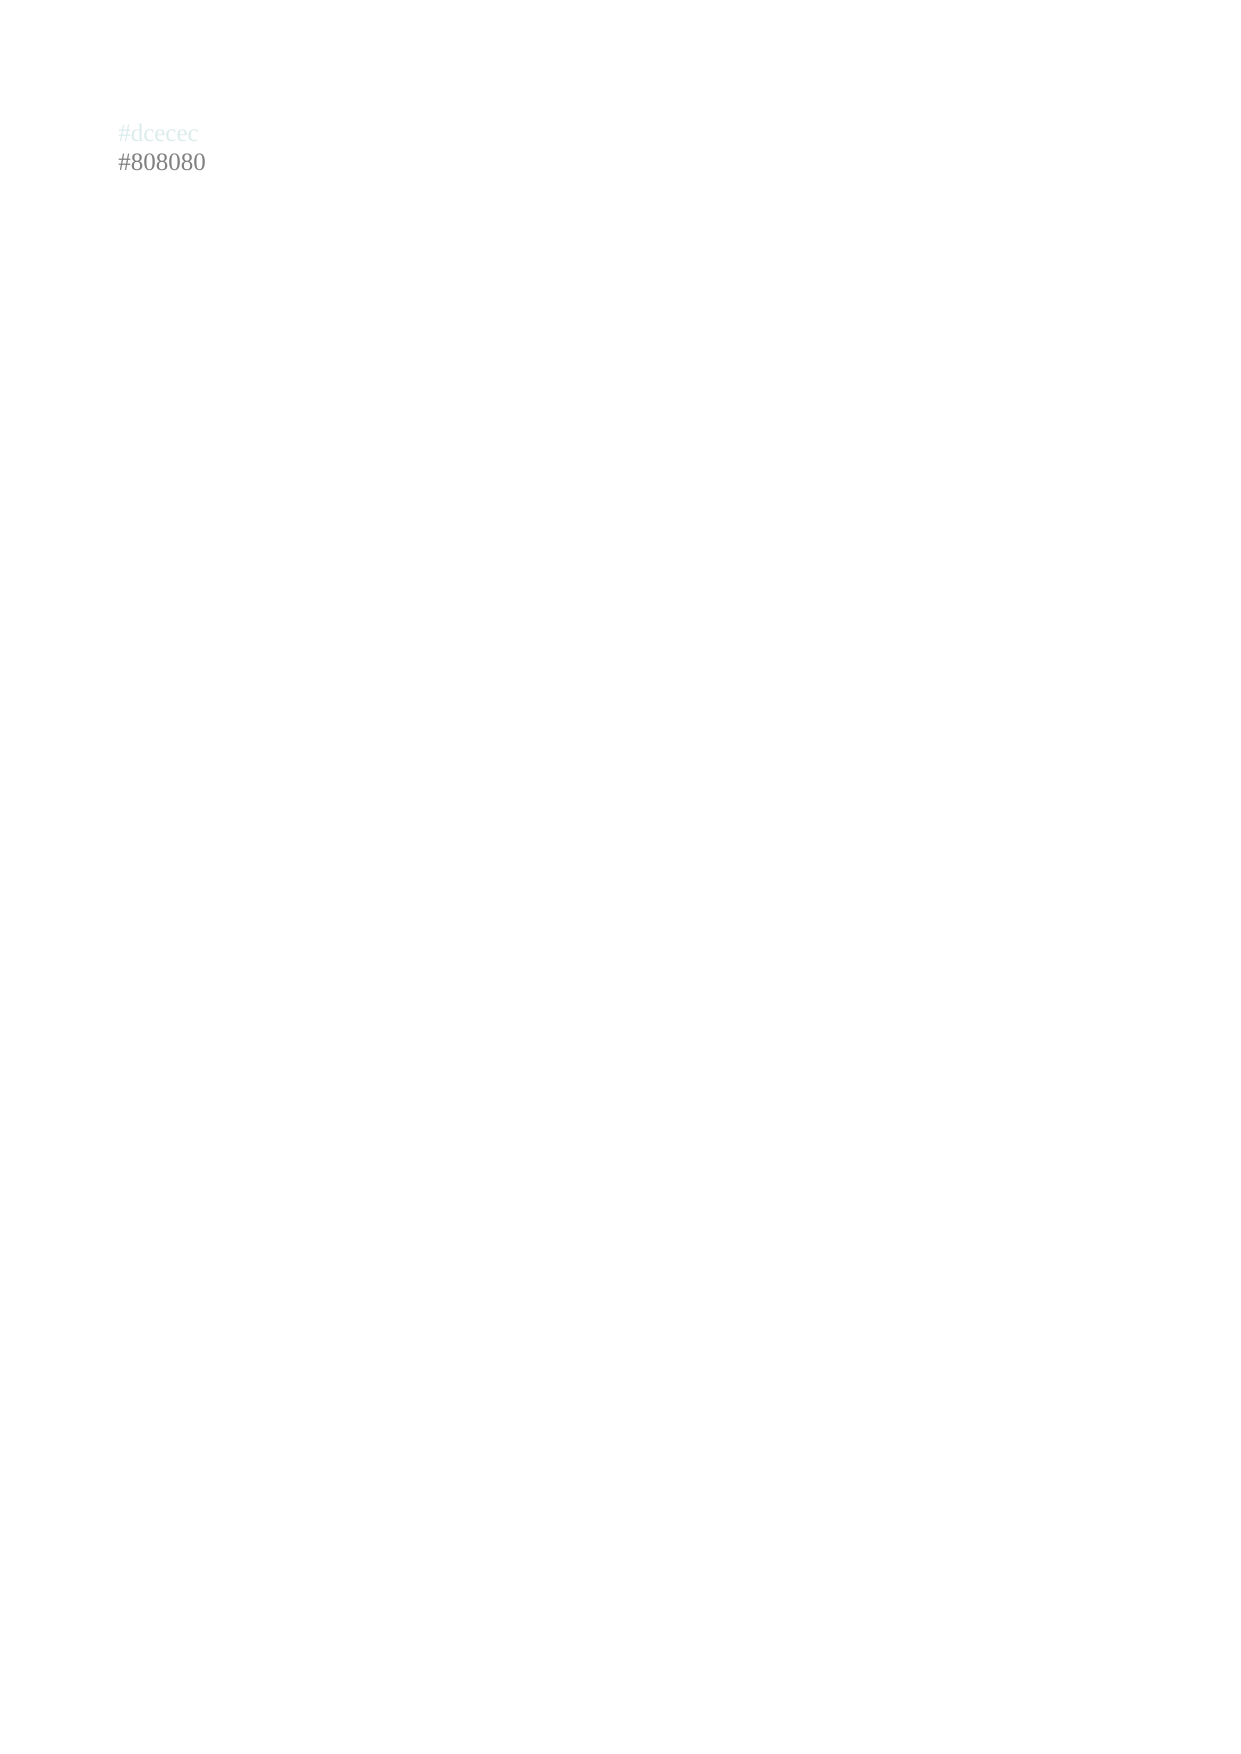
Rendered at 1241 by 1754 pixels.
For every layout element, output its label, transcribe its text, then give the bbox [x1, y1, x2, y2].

text #808080 [118, 147, 1122, 176]
text #dcecec [118, 118, 1122, 147]
